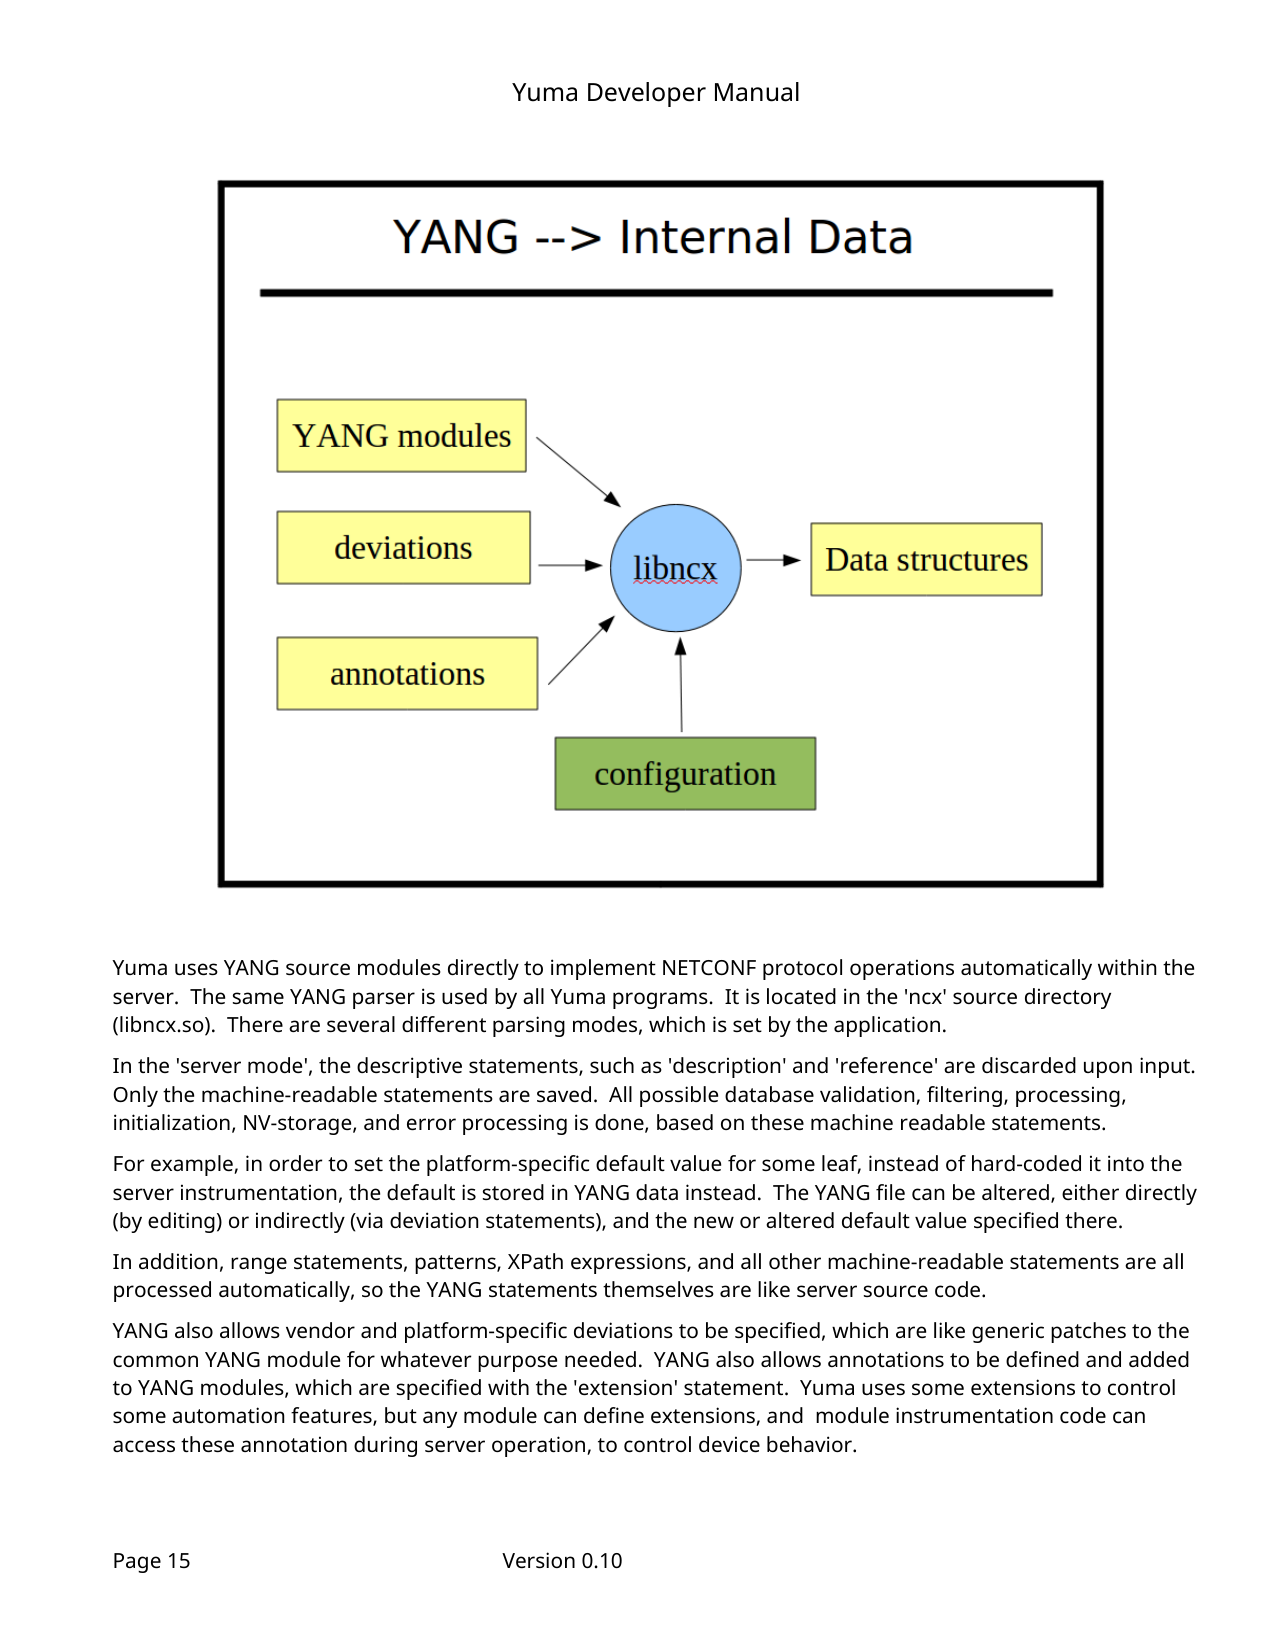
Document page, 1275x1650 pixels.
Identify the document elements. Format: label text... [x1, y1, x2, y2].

text YANG also allows vendor and platform-specific deviations to be specified, which are like generic patches to the common YANG module for whatever purpose needed. YANG also allows annotations to be defined and added to YANG modules, which are specified with the 'extension' statement. Yuma uses some extensions to control some automation features, but any module can define extensions, and module instrumentation code can access these annotation during server operation, to control device behavior. [112, 1316, 1200, 1458]
text In addition, range statements, patterns, XPath expressions, and all other machine-readable statements are all processed automatically, so the YANG statements themselves are like server source code. [112, 1247, 1200, 1304]
text In the 'server mode', the descriptive statements, such as 'description' and 'reference' are discarded upon input. Only the machine-readable statements are saved. All possible database validation, filtering, processing, initialization, NV-storage, and error processing is done, based on these machine readable statements. [112, 1051, 1200, 1137]
text For example, in order to set the platform-specific default value for some leaf, instead of hard-coded it into the server instrumentation, the default is stored in YANG data instead. The YANG file can be altered, either directly (by editing) or indirectly (via deviation statements), and the new or altered default value specified there. [112, 1149, 1200, 1234]
picture [151, 138, 1162, 913]
text Yuma uses YANG source modules directly to implement NETCONF protocol operations automatically within the server. The same YANG parser is used by all Yuma programs. It is located in the 'ncx' source directory (libncx.so). There are several different parsing modes, which is set by the application. [112, 953, 1200, 1039]
